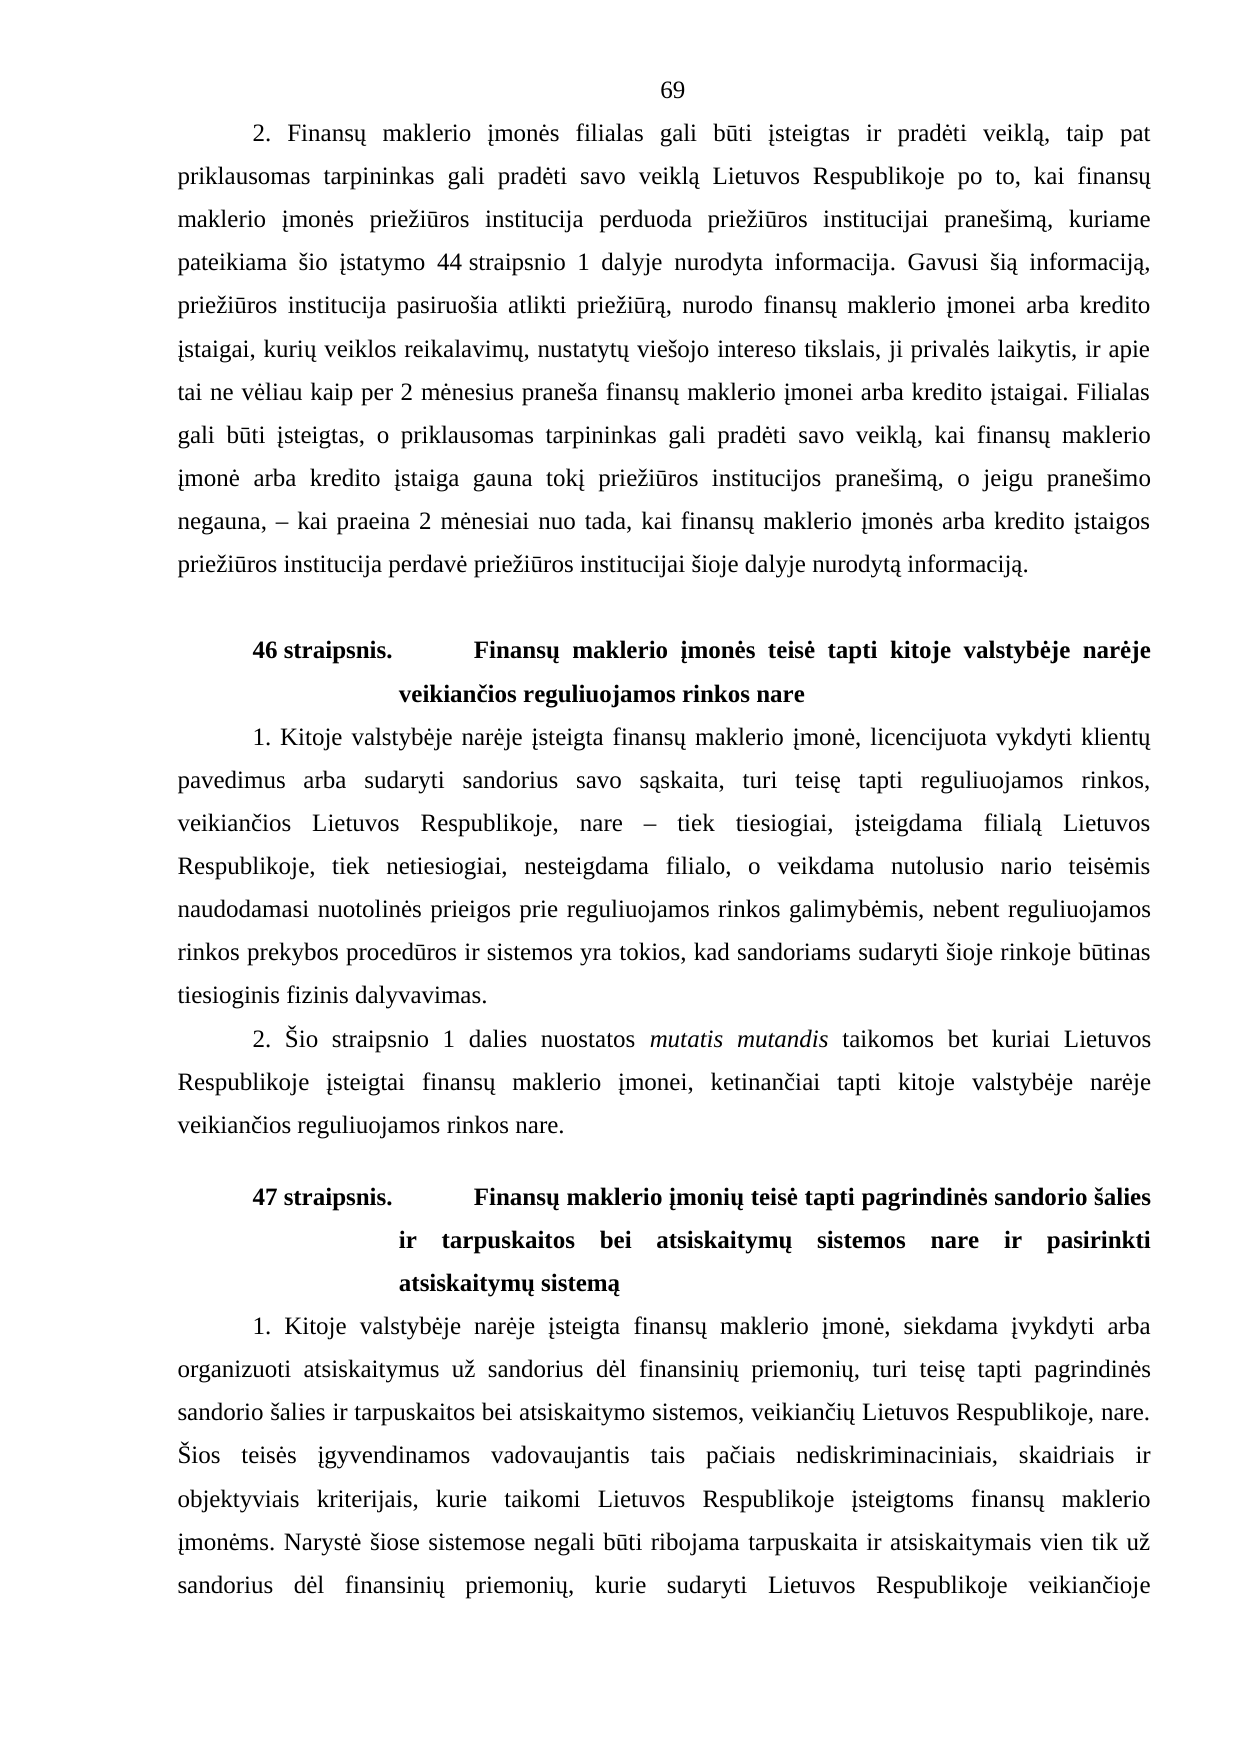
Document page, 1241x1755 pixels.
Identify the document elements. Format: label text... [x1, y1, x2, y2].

text 2. Finansų maklerio įmonės filialas gali būti įsteigtas ir pradėti veiklą, taip pat priklausomas tarpininkas gali pradėti savo veiklą Lietuvos Respublikoje po to, kai finansų maklerio įmonės priežiūros institucija perduoda priežiūros institucijai pranešimą, kuriame pateikiama šio įstatymo 44 straipsnio 1 dalyje nurodyta informacija. Gavusi šią informaciją, priežiūros institucija pasiruošia atlikti priežiūrą, nurodo finansų maklerio įmonei arba kredito įstaigai, kurių veiklos reikalavimų, nustatytų viešojo intereso tikslais, ji privalės laikytis, ir apie tai ne vėliau kaip per 2 mėnesius praneša finansų maklerio įmonei arba kredito įstaigai. Filialas gali būti įsteigtas, o priklausomas tarpininkas gali pradėti savo veiklą, kai finansų maklerio įmonė arba kredito įstaiga gauna tokį priežiūros institucijos pranešimą, o jeigu pranešimo negauna, – kai praeina 2 mėnesiai nuo tada, kai finansų maklerio įmonės arba kredito įstaigos priežiūros institucija perdavė priežiūros institucijai šioje dalyje nurodytą informaciją. [177, 118, 1152, 578]
text 1. Kitoje valstybėje narėje įsteigta finansų maklerio įmonė, siekdama įvykdyti arba organizuoti atsiskaitymus už sandorius dėl finansinių priemonių, turi teisę tapti pagrindinės sandorio šalies ir tarpuskaitos bei atsiskaitymo sistemos, veikiančių Lietuvos Respublikoje, nare. Šios teisės įgyvendinamos vadovaujantis tais pačiais nediskriminaciniais, skaidriais ir objektyviais kriterijais, kurie taikomi Lietuvos Respublikoje įsteigtoms finansų maklerio įmonėms. Narystė šiose sistemose negali būti ribojama tarpuskaita ir atsiskaitymais vien tik už sandorius dėl finansinių priemonių, kurie sudaryti Lietuvos Respublikoje veikiančioje [177, 1311, 1152, 1599]
text 46 straipsnis. Finansų maklerio įmonės teisė tapti kitoje valstybėje narėje veikiančios reguliuojamos rinkos nare [252, 636, 1152, 707]
text 47 straipsnis. Finansų maklerio įmonių teisė tapti pagrindinės sandorio šalies ir tarpuskaitos bei atsiskaitymų sistemos nare ir pasirinkti atsiskaitymų sistemą [252, 1182, 1152, 1297]
text 2. Šio straipsnio 1 dalies nuostatos mutatis mutandis taikomos bet kuriai Lietuvos Respublikoje įsteigtai finansų maklerio įmonei, ketinančiai tapti kitoje valstybėje narėje veikiančios reguliuojamos rinkos nare. [177, 1024, 1152, 1139]
text 1. Kitoje valstybėje narėje įsteigta finansų maklerio įmonė, licencijuota vykdyti klientų pavedimus arba sudaryti sandorius savo sąskaita, turi teisę tapti reguliuojamos rinkos, veikiančios Lietuvos Respublikoje, nare – tiek tiesiogiai, įsteigdama filialą Lietuvos Respublikoje, tiek netiesiogiai, nesteigdama filialo, o veikdama nutolusio nario teisėmis naudodamasi nuotolinės prieigos prie reguliuojamos rinkos galimybėmis, nebent reguliuojamos rinkos prekybos procedūros ir sistemos yra tokios, kad sandoriams sudaryti šioje rinkoje būtinas tiesioginis fizinis dalyvavimas. [177, 722, 1152, 1009]
